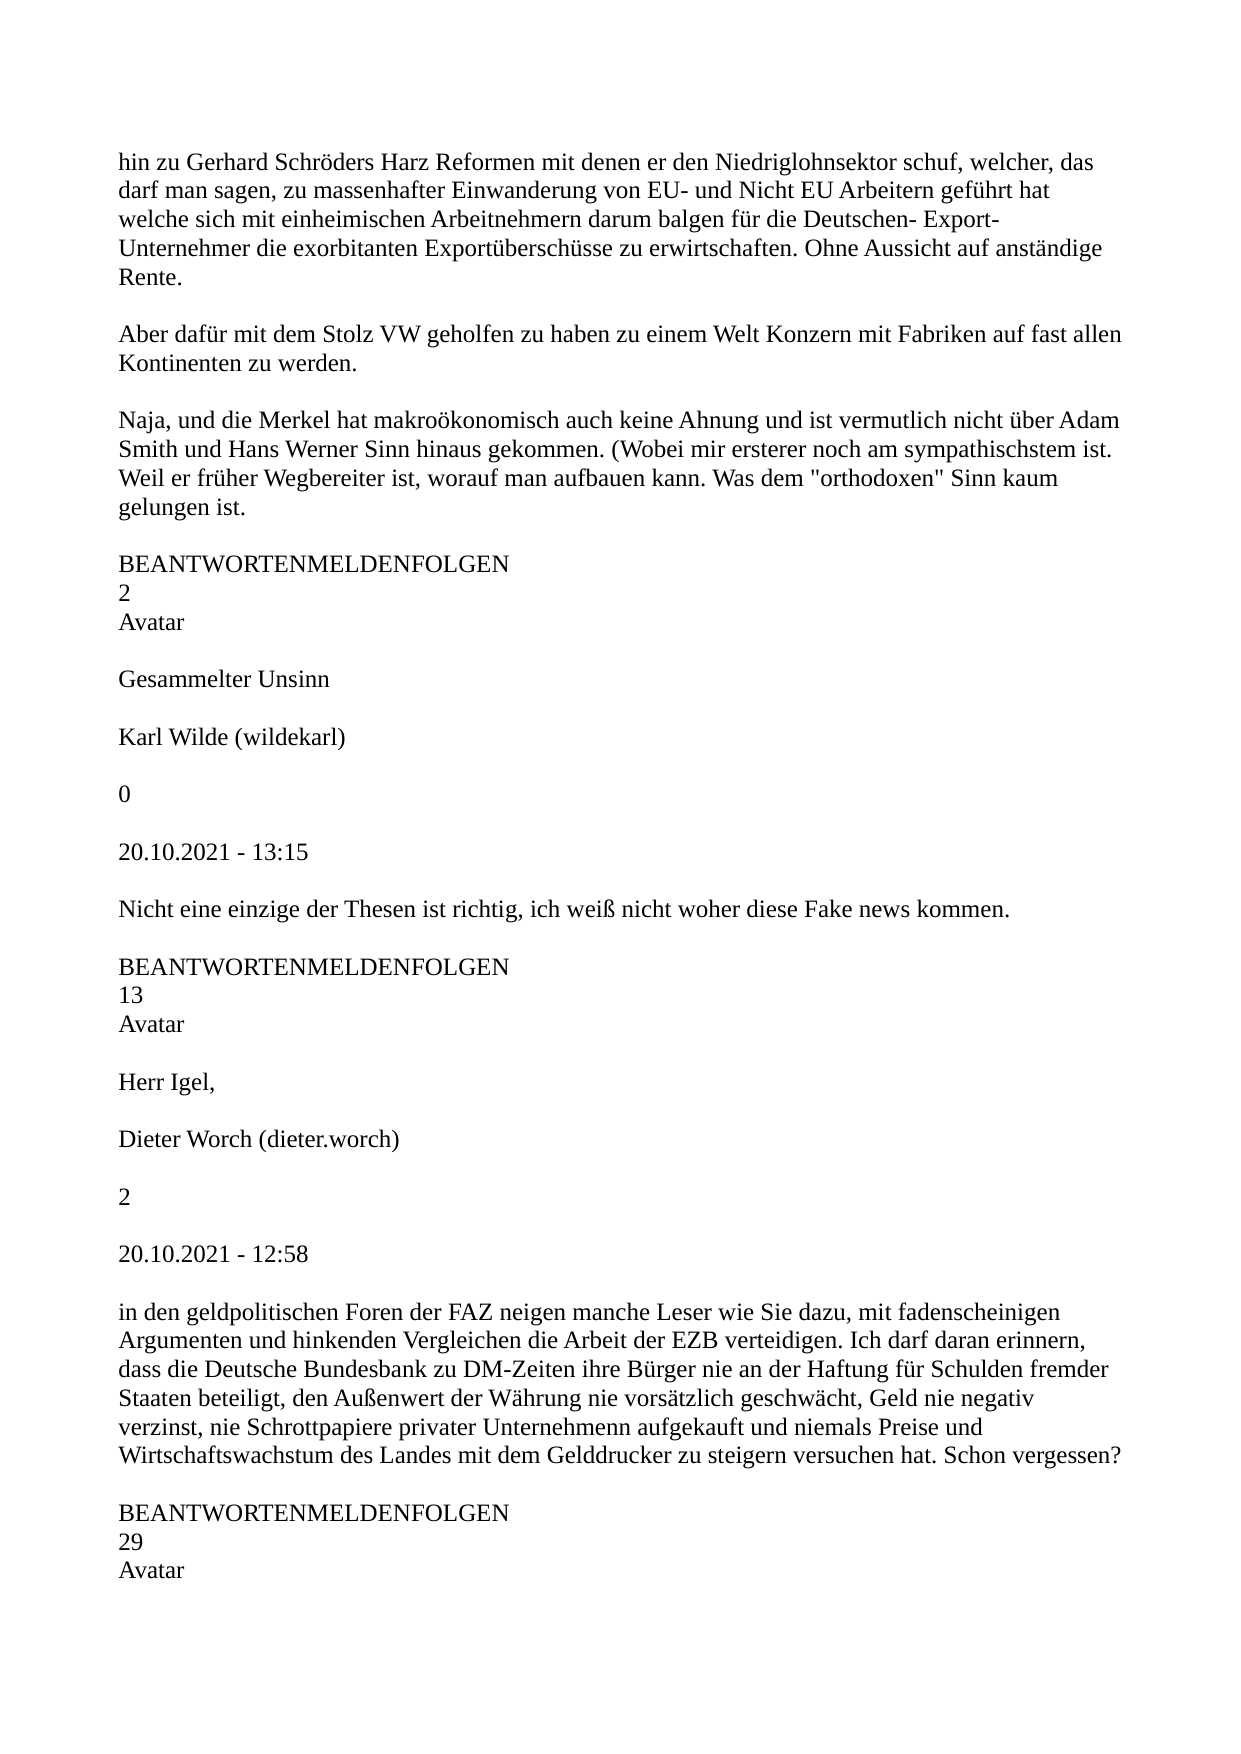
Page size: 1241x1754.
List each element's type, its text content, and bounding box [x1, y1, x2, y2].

text Nicht eine einzige der Thesen ist richtig, ich weiß nicht woher diese Fake news kommen. [118, 894, 1122, 923]
text in den geldpolitischen Foren der FAZ neigen manche Leser wie Sie dazu, mit fadenscheinigen Argumenten und hinkenden Vergleichen die Arbeit der EZB verteidigen. Ich darf daran erinnern, dass die Deutsche Bundesbank zu DM-Zeiten ihre Bürger nie an der Haftung für Schulden fremder Staaten beteiligt, den Außenwert der Währung nie vorsätzlich geschwächt, Geld nie negativ verzinst, nie Schrottpapiere privater Unternehmenn aufgekauft und niemals Preise und Wirtschaftswachstum des Landes mit dem Gelddrucker zu steigern versuchen hat. Schon vergessen? [118, 1297, 1122, 1469]
text BEANTWORTENMELDENFOLGEN [118, 549, 1122, 578]
text BEANTWORTENMELDENFOLGEN [118, 952, 1122, 981]
text Avatar [118, 607, 1122, 636]
text Avatar [118, 1556, 1122, 1584]
text Gesammelter Unsinn [118, 664, 1122, 693]
text 2 [118, 578, 1122, 607]
text 29 [118, 1527, 1122, 1556]
text 2 [118, 1182, 1122, 1211]
text 20.10.2021 - 13:15 [118, 837, 1122, 866]
text Dieter Worch (dieter.worch) [118, 1124, 1122, 1153]
text 20.10.2021 - 12:58 [118, 1239, 1122, 1268]
text Naja, und die Merkel hat makroökonomisch auch keine Ahnung und ist vermutlich nicht über Adam Smith und Hans Werner Sinn hinaus gekommen. (Wobei mir ersterer noch am sympathischstem ist. Weil er früher Wegbereiter ist, worauf man aufbauen kann. Was dem "orthodoxen" Sinn kaum gelungen ist. [118, 406, 1122, 521]
text Aber dafür mit dem Stolz VW geholfen zu haben zu einem Welt Konzern mit Fabriken auf fast allen Kontinenten zu werden. [118, 319, 1122, 377]
text Avatar [118, 1009, 1122, 1038]
text 13 [118, 981, 1122, 1009]
text BEANTWORTENMELDENFOLGEN [118, 1498, 1122, 1527]
text Herr Igel, [118, 1067, 1122, 1096]
text Karl Wilde (wildekarl) [118, 722, 1122, 751]
text 0 [118, 779, 1122, 808]
text hin zu Gerhard Schröders Harz Reformen mit denen er den Niedriglohnsektor schuf, welcher, das darf man sagen, zu massenhafter Einwanderung von EU- und Nicht EU Arbeitern geführt hat welche sich mit einheimischen Arbeitnehmern darum balgen für die Deutschen- Export-Unternehmer die exorbitanten Exportüberschüsse zu erwirtschaften. Ohne Aussicht auf anständige Rente. [118, 147, 1122, 291]
